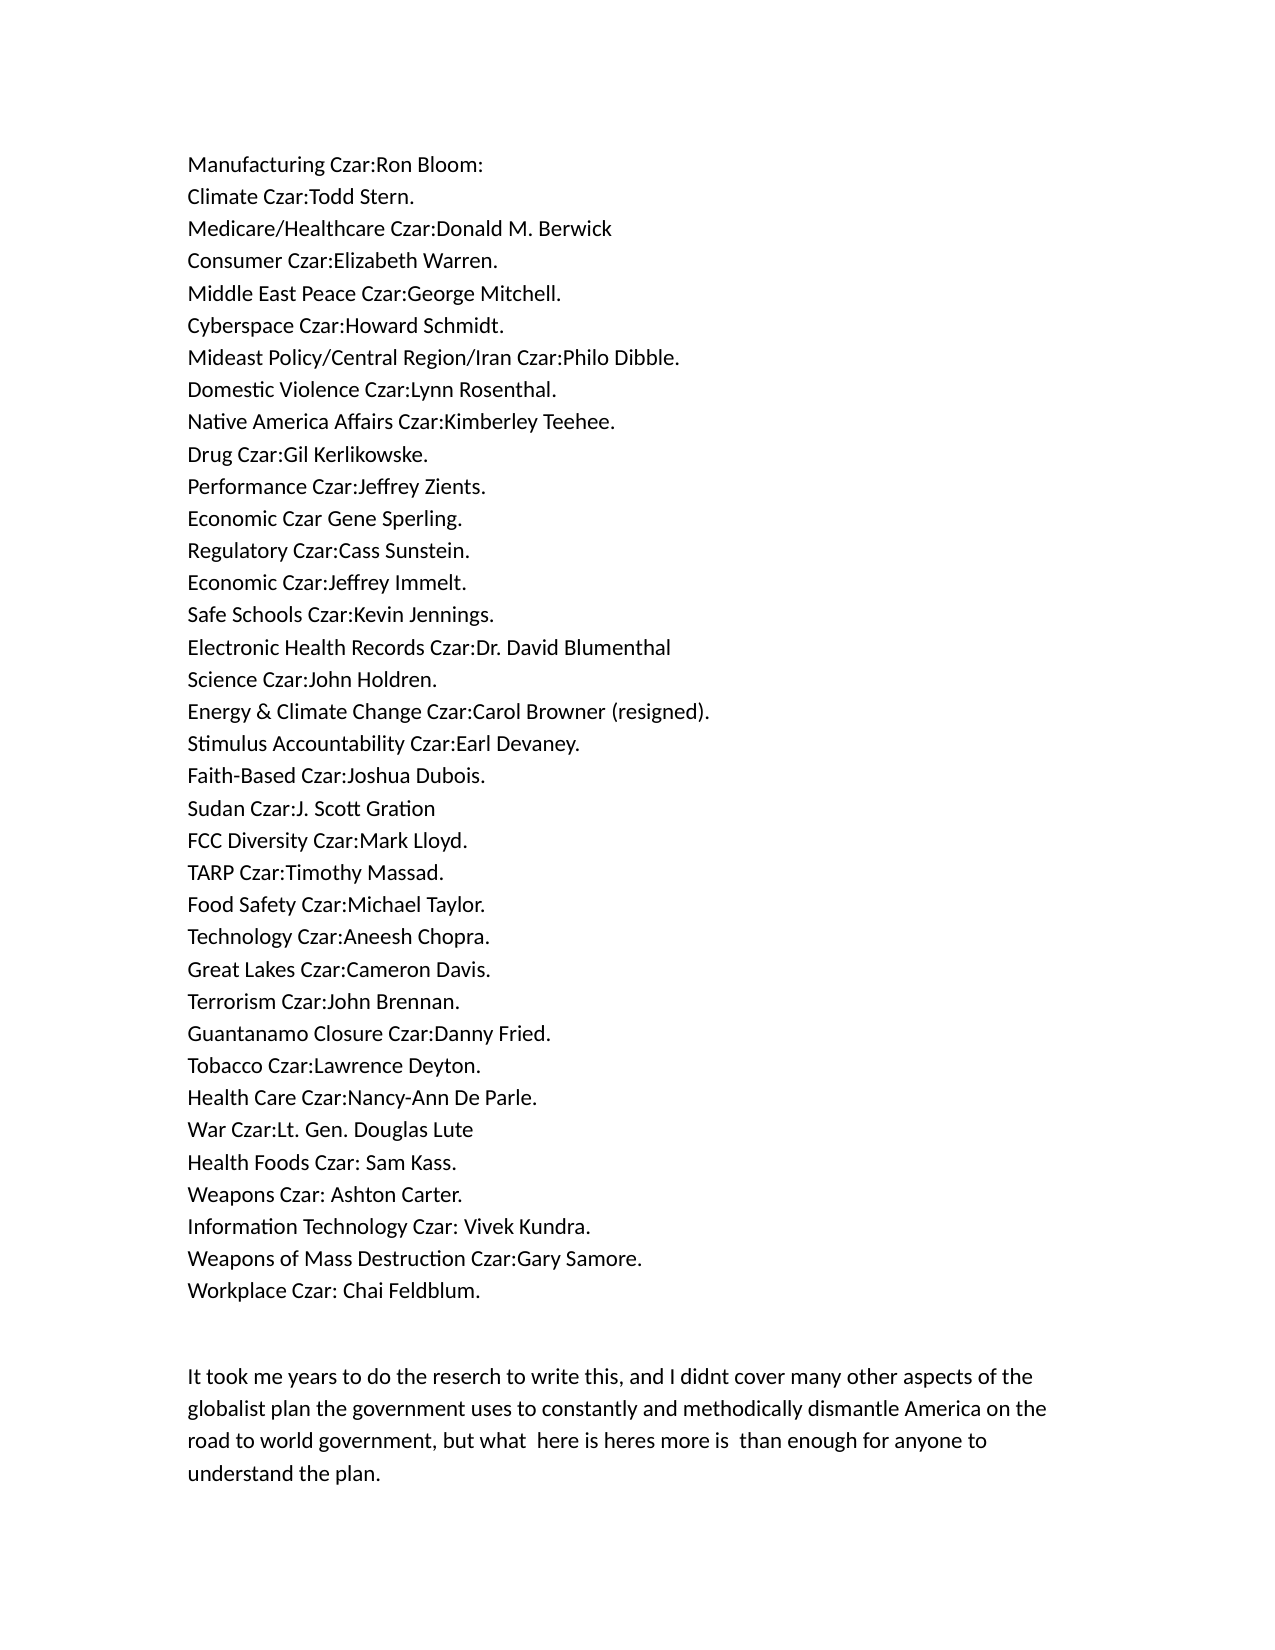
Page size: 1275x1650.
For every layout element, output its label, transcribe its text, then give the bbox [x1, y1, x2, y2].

text Faith-Based Czar:Joshua Dubois. [187, 762, 1087, 789]
text Energy & Climate Change Czar:Carol Browner (resigned). [187, 697, 1087, 725]
text Terrorism Czar:John Brennan. [187, 987, 1087, 1015]
text Food Safety Czar:Michael Taylor. [187, 890, 1087, 918]
text War Czar:Lt. Gen. Douglas Lute [187, 1116, 1087, 1144]
text Climate Czar:Todd Stern. [187, 182, 1087, 210]
text Middle East Peace Czar:George Mitchell. [187, 279, 1087, 307]
text Consumer Czar:Elizabeth Warren. [187, 247, 1087, 274]
text Stimulus Accountability Czar:Earl Devaney. [187, 729, 1087, 757]
text Weapons of Mass Destruction Czar:Gary Samore. [187, 1244, 1087, 1272]
text Sudan Czar:J. Scott Gration [187, 794, 1087, 822]
text Guantanamo Closure Czar:Danny Fried. [187, 1019, 1087, 1047]
text Weapons Czar: Ashton Carter. [187, 1180, 1087, 1208]
text Health Foods Czar: Sam Kass. [187, 1148, 1087, 1176]
text Mideast Policy/Central Region/Iran Czar:Philo Dibble. [187, 343, 1087, 371]
text Native America Affairs Czar:Kimberley Teehee. [187, 407, 1087, 436]
text Economic Czar Gene Sperling. [187, 504, 1087, 532]
text Science Czar:John Holdren. [187, 665, 1087, 693]
text Safe Schools Czar:Kevin Jennings. [187, 601, 1087, 629]
text Drug Czar:Gil Kerlikowske. [187, 440, 1087, 468]
text Domestic Violence Czar:Lynn Rosenthal. [187, 375, 1087, 403]
text Tobacco Czar:Lawrence Deyton. [187, 1051, 1087, 1079]
text Information Technology Czar: Vivek Kundra. [187, 1212, 1087, 1240]
text Workplace Czar: Chai Feldblum. [187, 1277, 1087, 1304]
text It took me years to do the reserch to write this, and I didnt cover many other aspects of the globalist plan the government uses to constantly and methodically dismantle America on the road to world government, but what here is heres more is than enough for anyone to understand the plan. [187, 1362, 1087, 1487]
text Economic Czar:Jeffrey Immelt. [187, 568, 1087, 596]
text TARP Czar:Timothy Massad. [187, 858, 1087, 886]
text Electronic Health Records Czar:Dr. David Blumenthal [187, 633, 1087, 661]
text Great Lakes Czar:Cameron Davis. [187, 955, 1087, 983]
text Health Care Czar:Nancy-Ann De Parle. [187, 1083, 1087, 1111]
text FCC Diversity Czar:Mark Lloyd. [187, 826, 1087, 854]
text Manufacturing Czar:Ron Bloom: [187, 150, 1087, 178]
text Technology Czar:Aneesh Chopra. [187, 922, 1087, 951]
text Cyberspace Czar:Howard Schmidt. [187, 311, 1087, 339]
text Regulatory Czar:Cass Sunstein. [187, 536, 1087, 564]
text Performance Czar:Jeffrey Zients. [187, 472, 1087, 500]
text Medicare/Healthcare Czar:Donald M. Berwick [187, 214, 1087, 242]
